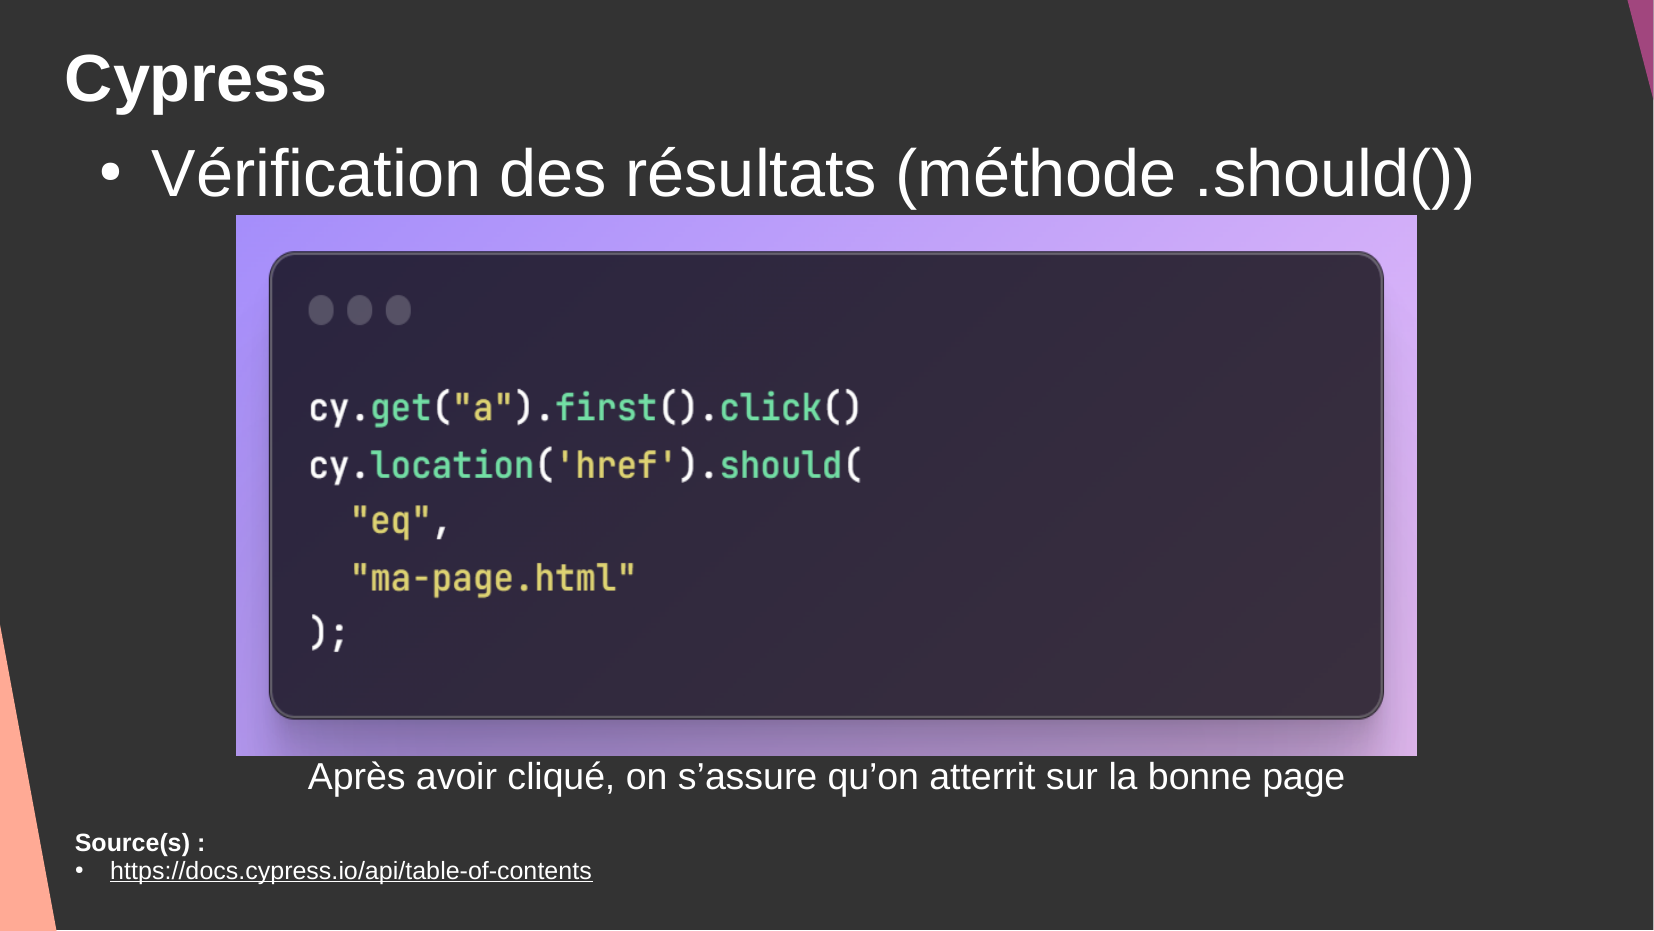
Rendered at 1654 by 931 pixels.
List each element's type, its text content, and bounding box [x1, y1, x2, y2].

picture [236, 215, 1417, 756]
text_box [0, 624, 57, 931]
title Cypress [64, 40, 1635, 116]
list Vérification des résultats (méthode .should()) [80, 135, 1620, 390]
text_box [1627, 0, 1654, 103]
text_box Source(s) : https://docs.cypress.io/api/table-of-contents [60, 821, 1546, 906]
list Après avoir cliqué, on s’assure qu’on atterrit sur la bonne page [165, 755, 1489, 815]
